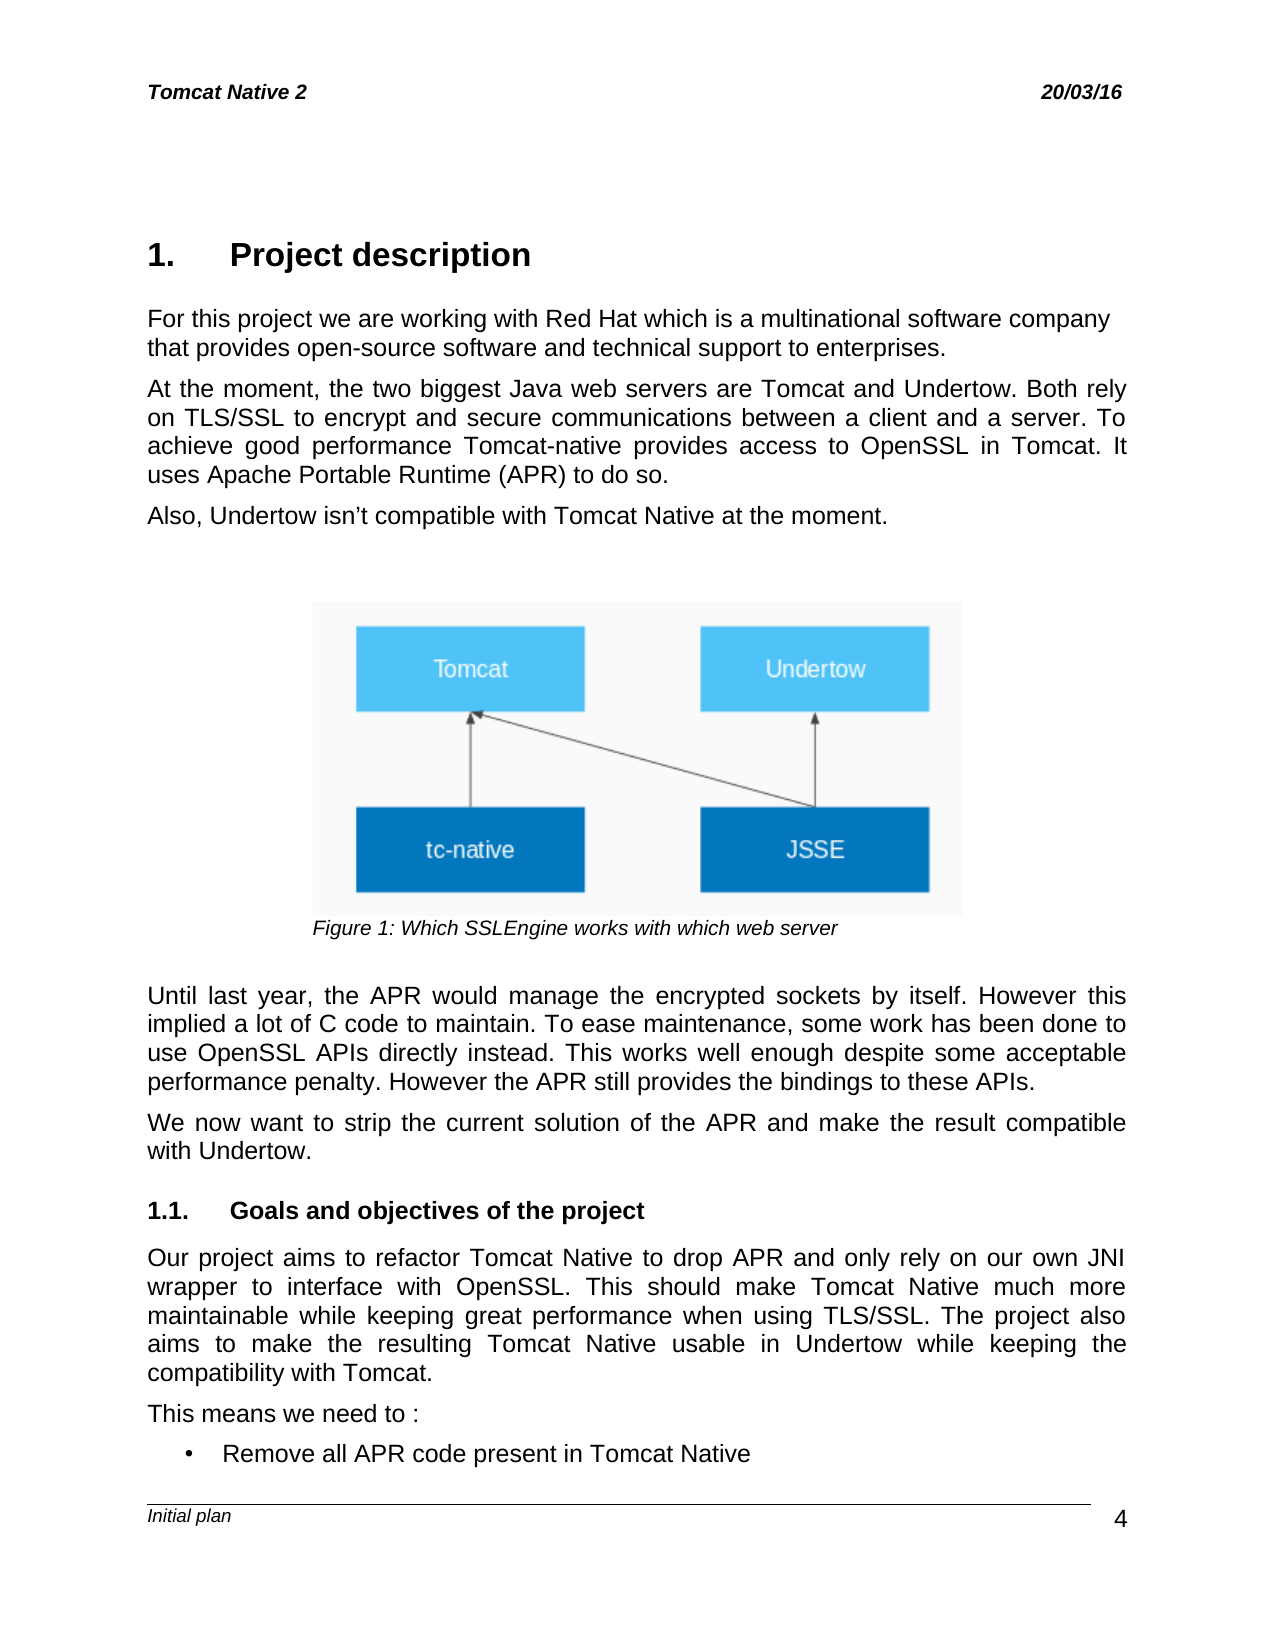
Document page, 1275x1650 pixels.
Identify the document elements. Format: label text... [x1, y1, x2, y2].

text Until last year, the APR would manage the encrypted sockets by itself. However this implied a lot of C code to maintain. To ease maintenance, some work has been done to use OpenSSL APIs directly instead. This works well enough despite some acceptable performance penalty. However the APR still provides the bindings to these APIs. [147, 981, 1128, 1096]
text Figure 1: Which SSLEngine works with which web server [312, 916, 962, 940]
subtitle Goals and objectives of the project [147, 1196, 1128, 1225]
list Remove all APR code present in Tomcat Native [184, 1439, 1128, 1468]
text At the moment, the two biggest Java web servers are Tomcat and Undertow. Both rely on TLS/SSL to encrypt and secure communications between a client and a server. To achieve good performance Tomcat-native provides access to OpenSSL in Tomcat. It uses Apache Portable Runtime (APR) to do so. [147, 374, 1128, 489]
text This means we need to : [147, 1399, 1128, 1427]
subtitle Project description [147, 235, 1128, 273]
picture [312, 602, 963, 916]
text Our project aims to refactor Tomcat Native to drop APR and only rely on our own JNI wrapper to interface with OpenSSL. This should make Tomcat Native much more maintainable while keeping great performance when using TLS/SSL. The project also aims to make the resulting Tomcat Native usable in Undertow while keeping the compatibility with Tomcat. [147, 1243, 1128, 1387]
text For this project we are working with Red Hat which is a multinational software company that provides open-source software and technical support to enterprises. [147, 304, 1128, 362]
text Also, Undertow isn’t compatible with Tomcat Native at the moment. [147, 501, 1128, 529]
text We now want to strip the current solution of the APR and make the result compatible with Undertow. [147, 1107, 1128, 1165]
